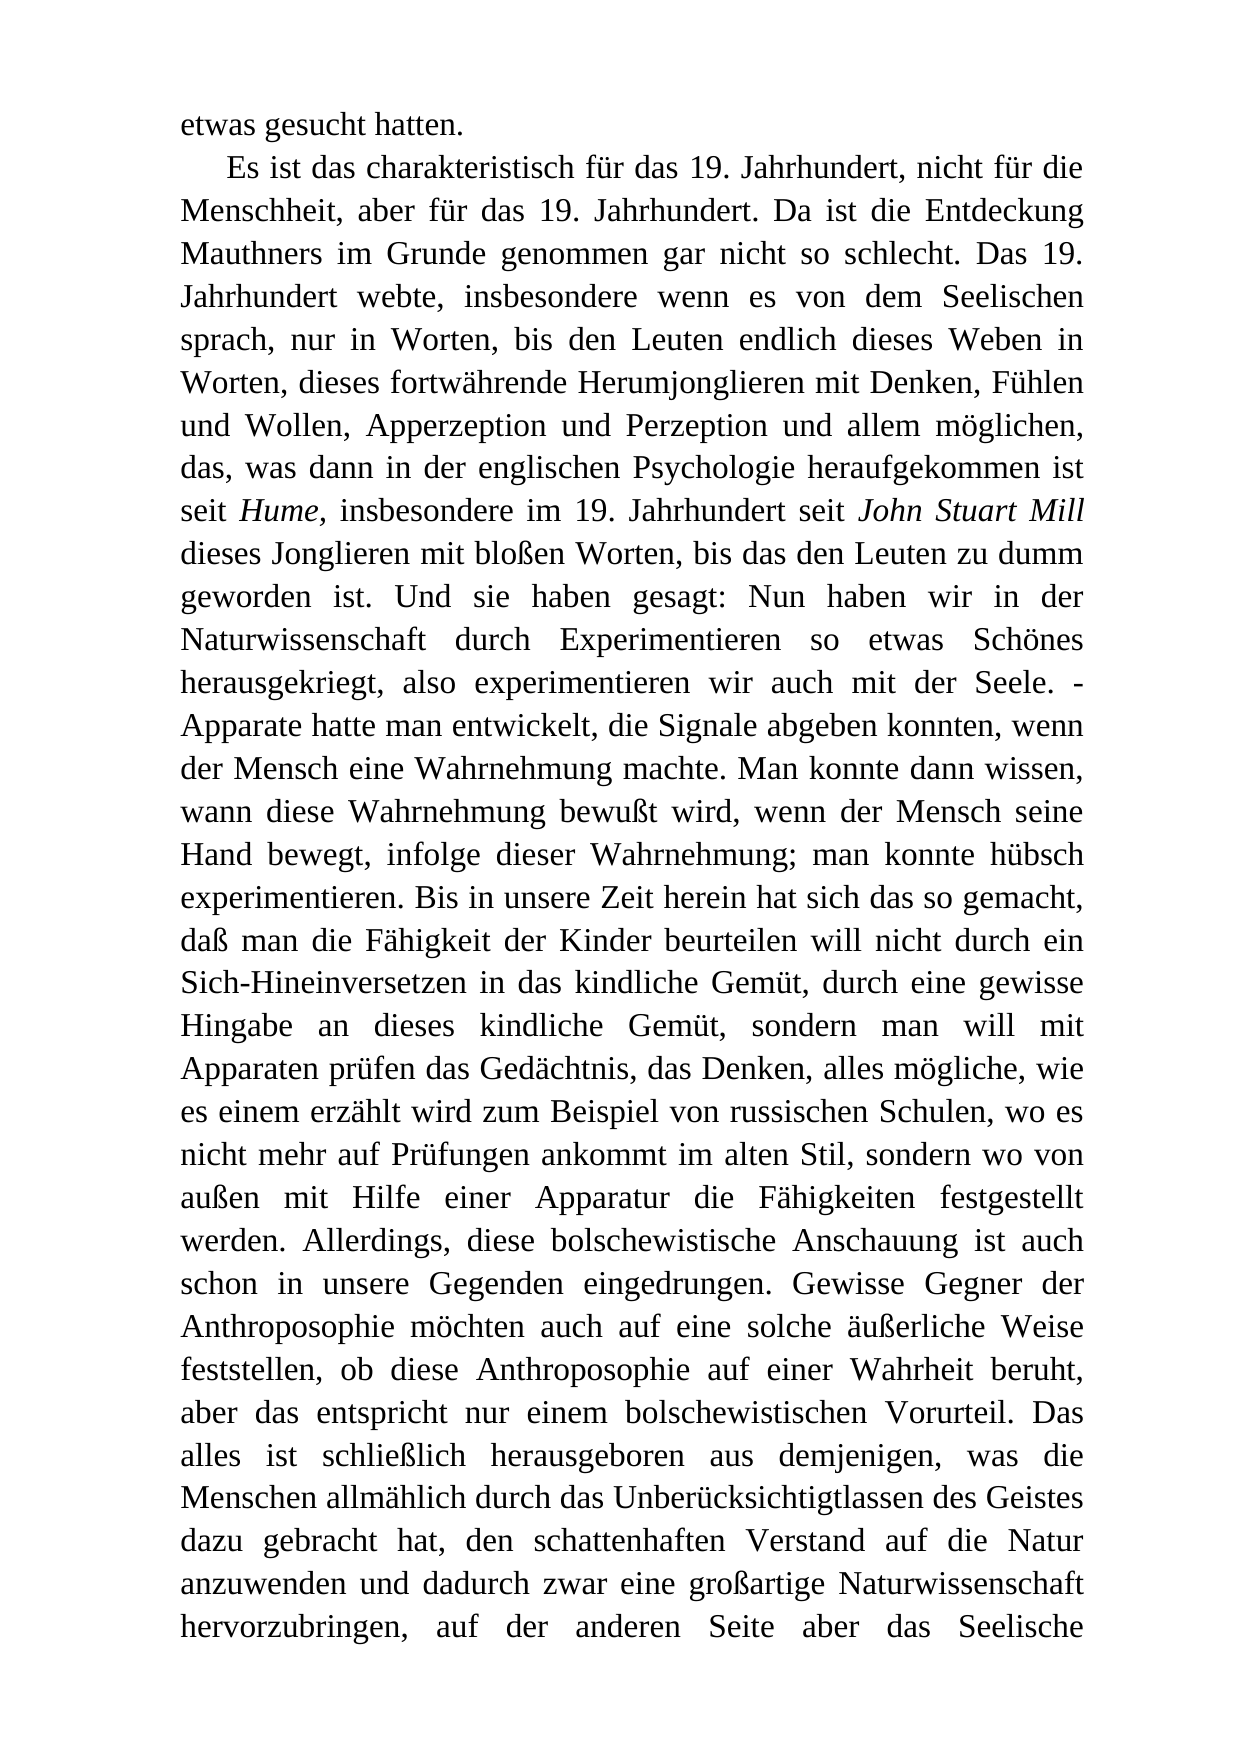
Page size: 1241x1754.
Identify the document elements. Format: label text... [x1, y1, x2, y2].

text etwas gesucht hatten. [180, 104, 1085, 143]
text Es ist das charakteristisch für das 19. Jahrhundert, nicht für die Menschheit, aber für das 19. Jahrhundert. Da ist die Entdeckung Mauthners im Grunde genommen gar nicht so schlecht. Das 19. Jahrhundert webte, insbesondere wenn es von dem Seelischen sprach, nur in Worten, bis den Leuten endlich dieses Weben in Worten, dieses fortwährende Herumjonglieren mit Denken, Fühlen und Wollen, Apperzeption und Perzeption und allem möglichen, das, was dann in der englischen Psychologie heraufgekommen ist seit Hume, insbesondere im 19. Jahrhundert seit John Stuart Mill dieses Jonglieren mit bloßen Worten, bis das den Leuten zu dumm geworden ist. Und sie haben gesagt: Nun haben wir in der Naturwissenschaft durch Experimentieren so etwas Schönes herausgekriegt, also experimentieren wir auch mit der Seele. - Apparate hatte man entwickelt, die Signale abgeben konnten, wenn der Mensch eine Wahrnehmung machte. Man konnte dann wissen, wann diese Wahrnehmung bewußt wird, wenn der Mensch seine Hand bewegt, infolge dieser Wahrnehmung; man konnte hübsch experimentieren. Bis in unsere Zeit herein hat sich das so gemacht, daß man die Fähigkeit der Kinder beurteilen will nicht durch ein Sich-Hineinversetzen in das kindliche Gemüt, durch eine gewisse Hingabe an dieses kindliche Gemüt, sondern man will mit Apparaten prüfen das Gedächtnis, das Denken, alles mögliche, wie es einem erzählt wird zum Beispiel von russischen Schulen, wo es nicht mehr auf Prüfungen ankommt im alten Stil, sondern wo von außen mit Hilfe einer Apparatur die Fähigkeiten festgestellt werden. Allerdings, diese bolschewistische Anschauung ist auch schon in unsere Gegenden eingedrungen. Gewisse Gegner der Anthroposophie möchten auch auf eine solche äußerliche Weise feststellen, ob diese Anthroposophie auf einer Wahrheit beruht, aber das entspricht nur einem bolschewistischen Vorurteil. Das alles ist schließlich herausgeboren aus demjenigen, was die Menschen allmählich durch das Unberücksichtigtlassen des Geistes dazu gebracht hat, den schattenhaften Verstand auf die Natur anzuwenden und dadurch zwar eine großartige Naturwissenschaft hervorzubringen, auf der anderen Seite aber das Seelische [180, 147, 1085, 1645]
